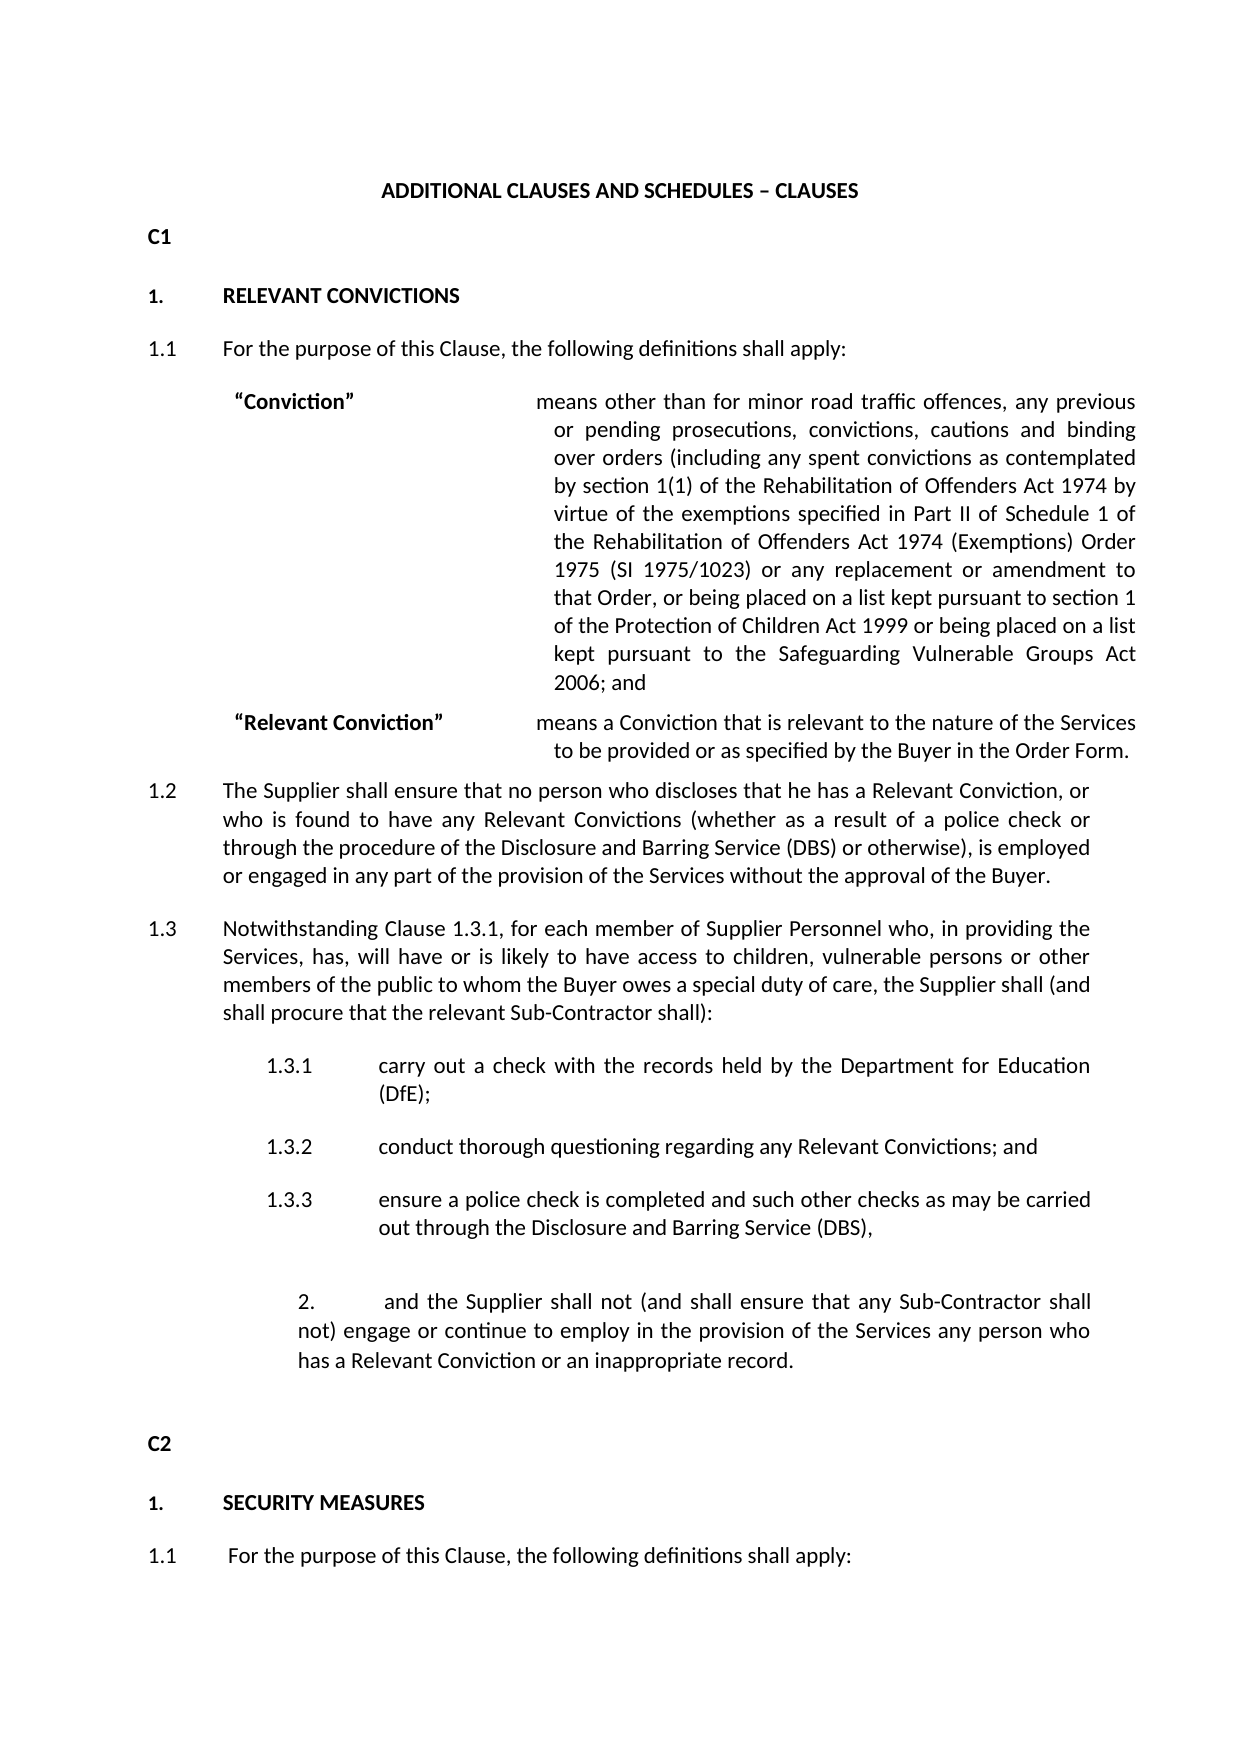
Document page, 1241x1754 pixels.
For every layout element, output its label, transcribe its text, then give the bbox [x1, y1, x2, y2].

list For the purpose of this Clause, the following definitions shall apply: [148, 1541, 1092, 1569]
list SECURITY MEASURES [148, 1488, 1092, 1516]
table_header means other than for minor road traffic offences, any previous or pending prosecutions, convictions, cautions and binding over orders (including any spent convictions as contemplated by section 1(1) of the Rehabilitation of Offenders Act 1974 by virtue of the exemptions specified in Part II of Schedule 1 of the Rehabilitation of Offenders Act 1974 (Exemptions) Order 1975 (SI 1975/1023) or any replacement or amendment to that Order, or being placed on a list kept pursuant to section 1 of the Protection of Children Act 1999 or being placed on a list kept pursuant to the Safeguarding Vulnerable Groups Act 2006; and [525, 388, 1148, 708]
list ensure a police check is completed and such other checks as may be carried out through the Disclosure and Barring Service (DBS), [266, 1185, 1092, 1241]
text ADDITIONAL CLAUSES AND SCHEDULES – CLAUSES [148, 176, 1092, 204]
table_cell means a Conviction that is relevant to the nature of the Services to be provided or as specified by the Buyer in the Order Form. [525, 708, 1148, 777]
list For the purpose of this Clause, the following definitions shall apply: [148, 334, 1092, 362]
list Notwithstanding Clause 1.3.1, for each member of Supplier Personnel who, in providing the Services, has, will have or is likely to have access to children, vulnerable persons or other members of the public to whom the Buyer owes a special duty of care, the Supplier shall (and shall procure that the relevant Sub-Contractor shall): [148, 914, 1092, 1026]
list RELEVANT CONVICTIONS [148, 281, 1092, 309]
table_header “Conviction” [234, 388, 524, 708]
list The Supplier shall ensure that no person who discloses that he has a Relevant Conviction, or who is found to have any Relevant Convictions (whether as a result of a police check or through the procedure of the Disclosure and Barring Service (DBS) or otherwise), is employed or engaged in any part of the provision of the Services without the approval of the Buyer. [148, 777, 1092, 889]
subtitle and the Supplier shall not (and shall ensure that any Sub-Contractor shall not) engage or continue to employ in the provision of the Services any person who has a Relevant Conviction or an inappropriate record. [298, 1287, 1092, 1374]
list conduct thorough questioning regarding any Relevant Convictions; and [266, 1132, 1092, 1160]
text C2 [148, 1429, 1092, 1457]
list carry out a check with the records held by the Department for Education (DfE); [266, 1051, 1092, 1107]
table_cell “Relevant Conviction” [234, 708, 524, 777]
text C1 [148, 222, 1092, 250]
